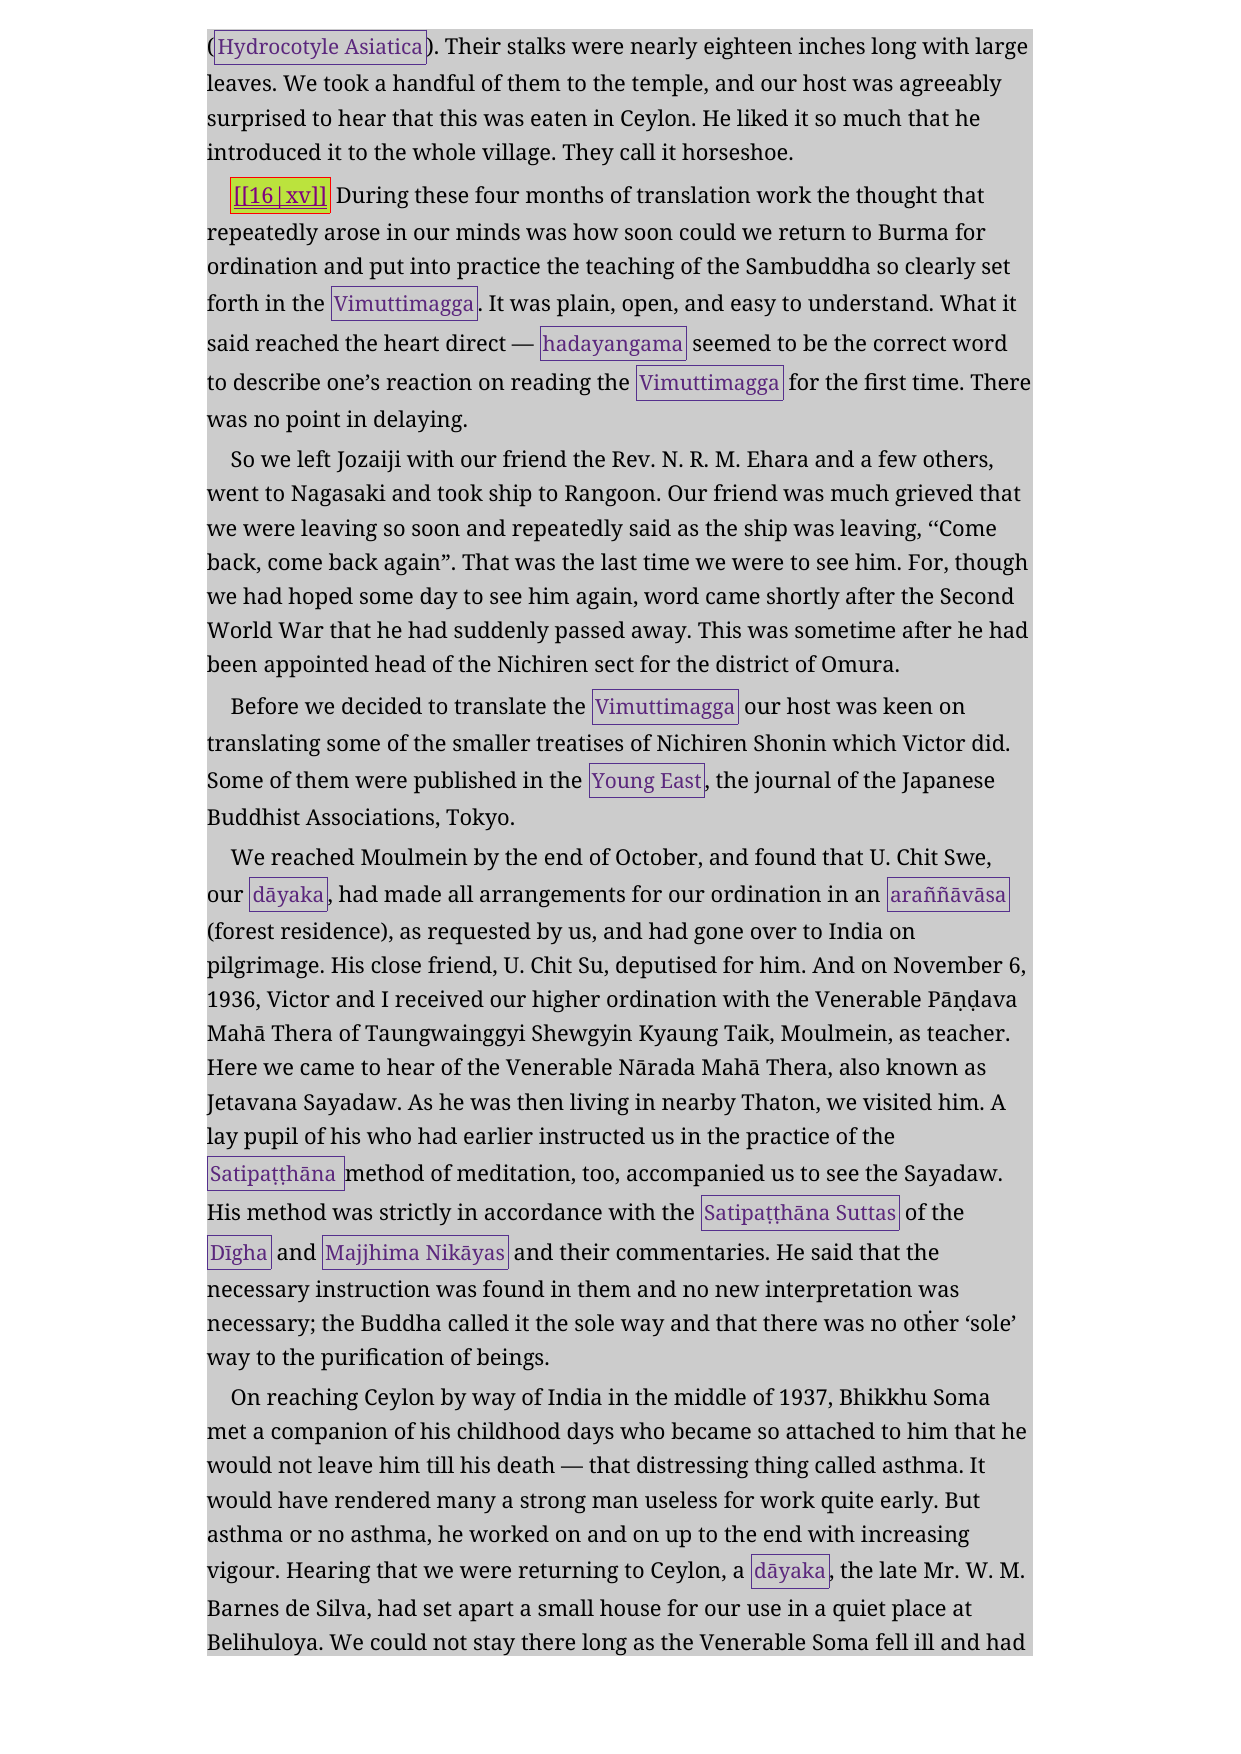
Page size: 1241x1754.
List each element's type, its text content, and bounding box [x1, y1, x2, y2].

text Before we decided to translate the Vimuttimagga our host was keen on translating some of the smaller treatises of Nichiren Shonin which Victor did. Some of them were published in the Young East, the journal of the Japanese Buddhist Associations, Tokyo. [207, 689, 1033, 832]
text On reaching Ceylon by way of India in the middle of 1937, Bhikkhu Soma met a companion of his childhood days who became so attached to him that he would not leave him till his death — that distressing thing called asthma. It would have rendered many a strong man useless for work quite early. But asthma or no asthma, he worked on and on up to the end with increasing vigour. Hearing that we were returning to Ceylon, a dāyaka, the late Mr. W. M. Barnes de Silva, had set apart a small house for our use in a quiet place at Belihuloya. We could not stay there long as the Venerable Soma fell ill and had [207, 1382, 1033, 1656]
text (Hydrocotyle Asiatica). Their stalks were nearly eighteen inches long with large leaves. We took a handful of them to the temple, and our host was agreeably surprised to hear that this was eaten in Ceylon. He liked it so much that he introduced it to the whole village. They call it horseshoe. [207, 29, 1033, 166]
text We reached Moulmein by the end of October, and found that U. Chit Swe, our dāyaka, had made all arrangements for our ordination in an araññāvāsa (forest residence), as requested by us, and had gone over to India on pilgrimage. His close friend, U. Chit Su, deputised for him. And on November 6, 1936, Victor and I received our higher ordination with the Venerable Pāṇḍava Mahā Thera of Taungwainggyi Shewgyin Kyaung Taik, Moulmein, as teacher. Here we came to hear of the Venerable Nārada Mahā Thera, also known as Jetavana Sayadaw. As he was then living in nearby Thaton, we visited him. A lay pupil of his who had earlier instructed us in the practice of the Satipaṭṭhāna method of meditation, too, accompanied us to see the Sayadaw. His method was strictly in accordance with the Satipaṭṭhāna Suttas of the Dīgha and Majjhima Nikāyas and their commentaries. He said that the necessary instruction was found in them and no new interpretation was necessary; the Buddha called it the sole way and that there was no otḣer ‘sole’ way to the purification of beings. [207, 842, 1033, 1372]
text So we left Jozaiji with our friend the Rev. N. R. M. Ehara and a few others, went to Nagasaki and took ship to Rangoon. Our friend was much grieved that we were leaving so soon and repeatedly said as the ship was leaving, ‘‘Come back, come back again”. That was the last time we were to see him. For, though we had hoped some day to see him again, word came shortly after the Second World War that he had suddenly passed away. This was sometime after he had been appointed head of the Nichiren sect for the district of Omura. [207, 444, 1033, 679]
text [[16|xv]] During these four months of translation work the thought that repeatedly arose in our minds was how soon could we return to Burma for ordination and put into practice the teaching of the Sambuddha so clearly set forth in the Vimuttimagga. It was plain, open, and easy to understand. What it said reached the heart direct — hadayangama seemed to be the correct word to describe one’s reaction on reading the Vimuttimagga for the first time. There was no point in delaying. [207, 177, 1033, 434]
